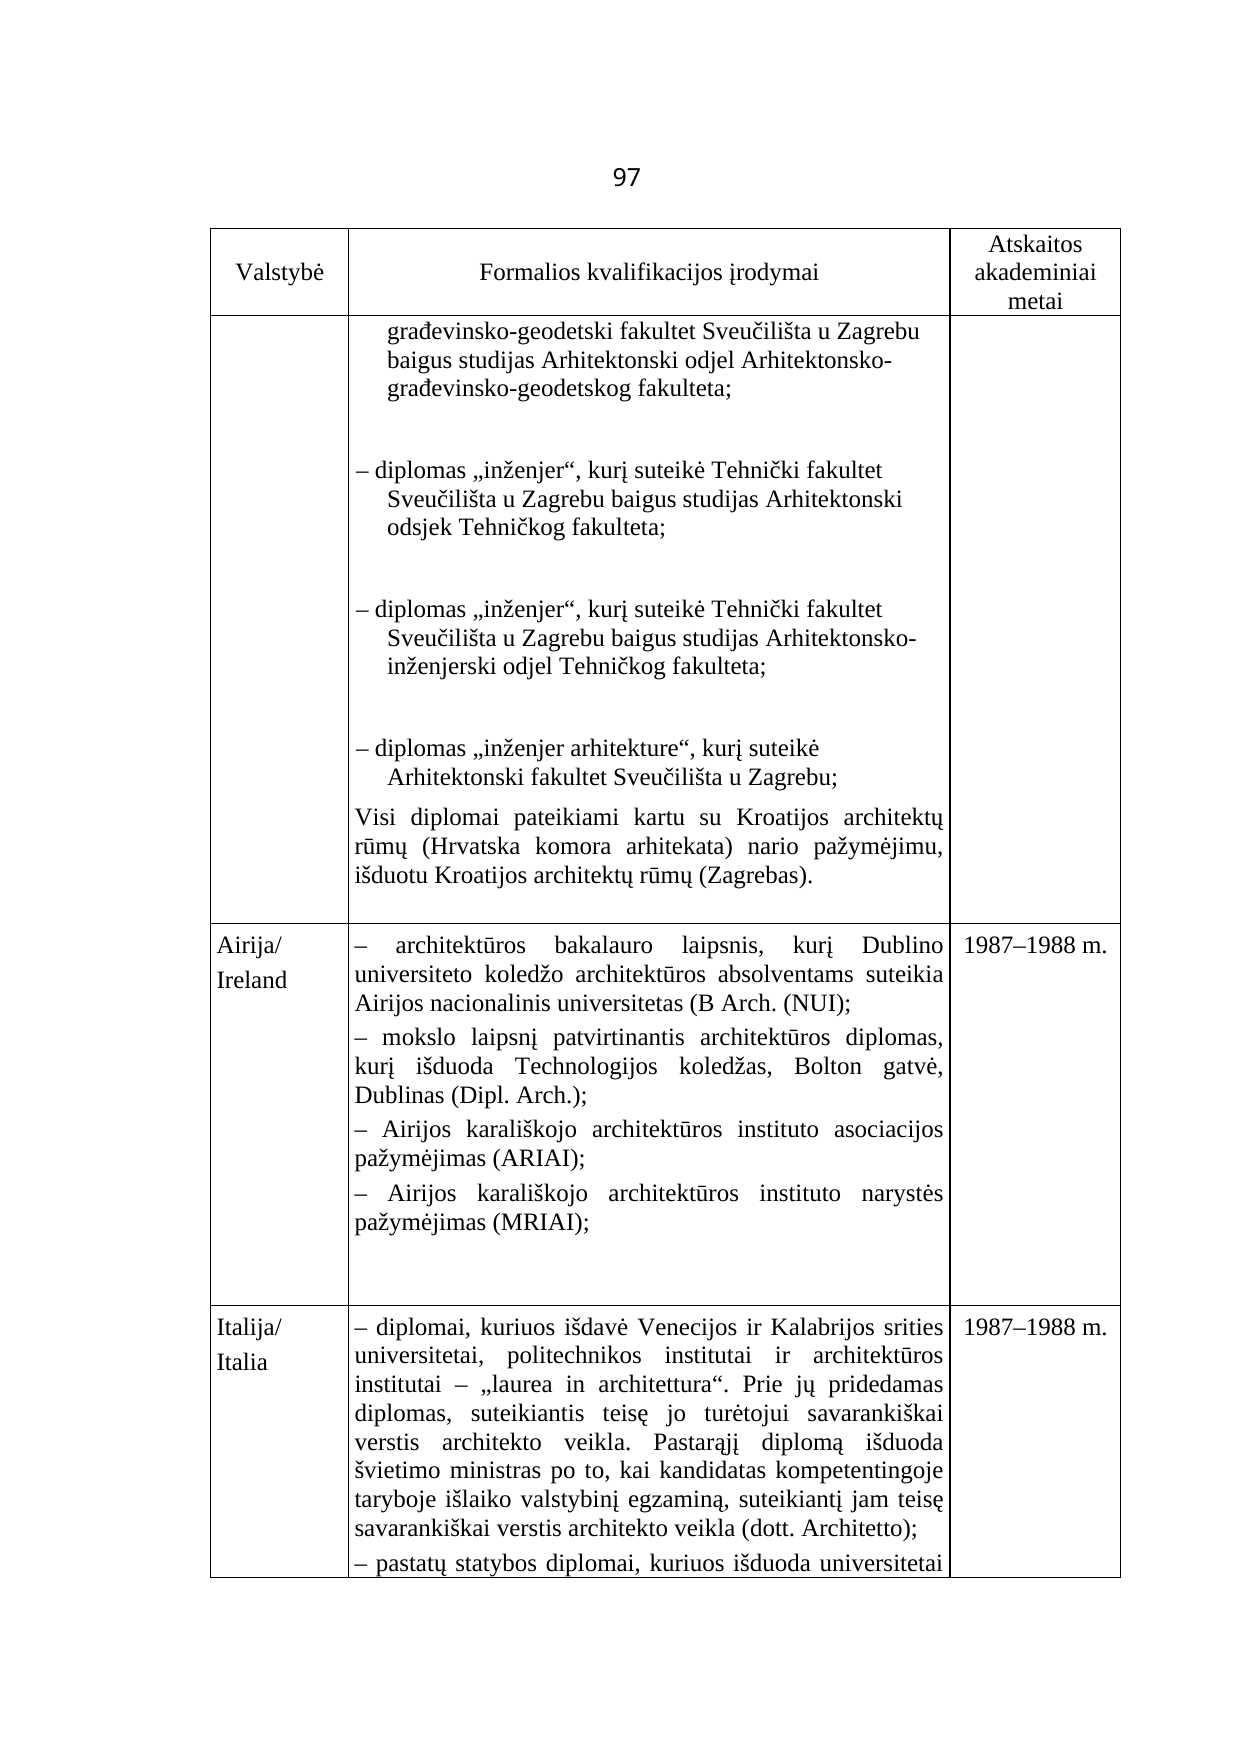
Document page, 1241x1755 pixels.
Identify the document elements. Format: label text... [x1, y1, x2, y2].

table_header Atskaitos akademiniai metai [951, 229, 1120, 315]
table_cell građevinsko-geodetski fakultet Sveučilišta u Zagrebu baigus studijas Arhitektonski odjel Arhitektonsko-građevinsko-geodetskog fakulteta; – diplomas „inženjer“, kurį suteikė Tehnički fakultet Sveučilišta u Zagrebu baigus studijas Arhitektonski odsjek Tehničkog fakulteta; – diplomas „inženjer“, kurį suteikė Tehnički fakultet Sveučilišta u Zagrebu baigus studijas Arhitektonsko-inženjerski odjel Tehničkog fakulteta; – diplomas „inženjer arhitekture“, kurį suteikė Arhitektonski fakultet Sveučilišta u Zagrebu; Visi diplomai pateikiami kartu su Kroatijos architektų rūmų (Hrvatska komora arhitekata) nario pažymėjimu, išduotu Kroatijos architektų rūmų (Zagrebas). [349, 316, 949, 923]
table_cell Italija/ Italia [211, 1306, 348, 1577]
table_header Formalios kvalifikacijos įrodymai [349, 229, 949, 315]
table_cell [951, 316, 1120, 923]
table_cell 1987–1988 m. [951, 924, 1120, 1305]
table_cell 1987–1988 m. [951, 1306, 1120, 1577]
table_header Valstybė [211, 229, 348, 315]
table_cell [211, 316, 348, 923]
table_cell – architektūros bakalauro laipsnis, kurį Dublino universiteto koledžo architektūros absolventams suteikia Airijos nacionalinis universitetas (B Arch. (NUI); – mokslo laipsnį patvirtinantis architektūros diplomas, kurį išduoda Technologijos koledžas, Bolton gatvė, Dublinas (Dipl. Arch.); – Airijos karališkojo architektūros instituto asociacijos pažymėjimas (ARIAI); – Airijos karališkojo architektūros instituto narystės pažymėjimas (MRIAI); [349, 924, 949, 1305]
table_cell – diplomai, kuriuos išdavė Venecijos ir Kalabrijos srities universitetai, politechnikos institutai ir architektūros institutai – „laurea in architettura“. Prie jų pridedamas diplomas, suteikiantis teisę jo turėtojui savarankiškai verstis architekto veikla. Pastarąjį diplomą išduoda švietimo ministras po to, kai kandidatas kompetentingoje taryboje išlaiko valstybinį egzaminą, suteikiantį jam teisę savarankiškai verstis architekto veikla (dott. Architetto); – pastatų statybos diplomai, kuriuos išduoda universitetai [349, 1306, 949, 1577]
table_cell Airija/ Ireland [211, 924, 348, 1305]
